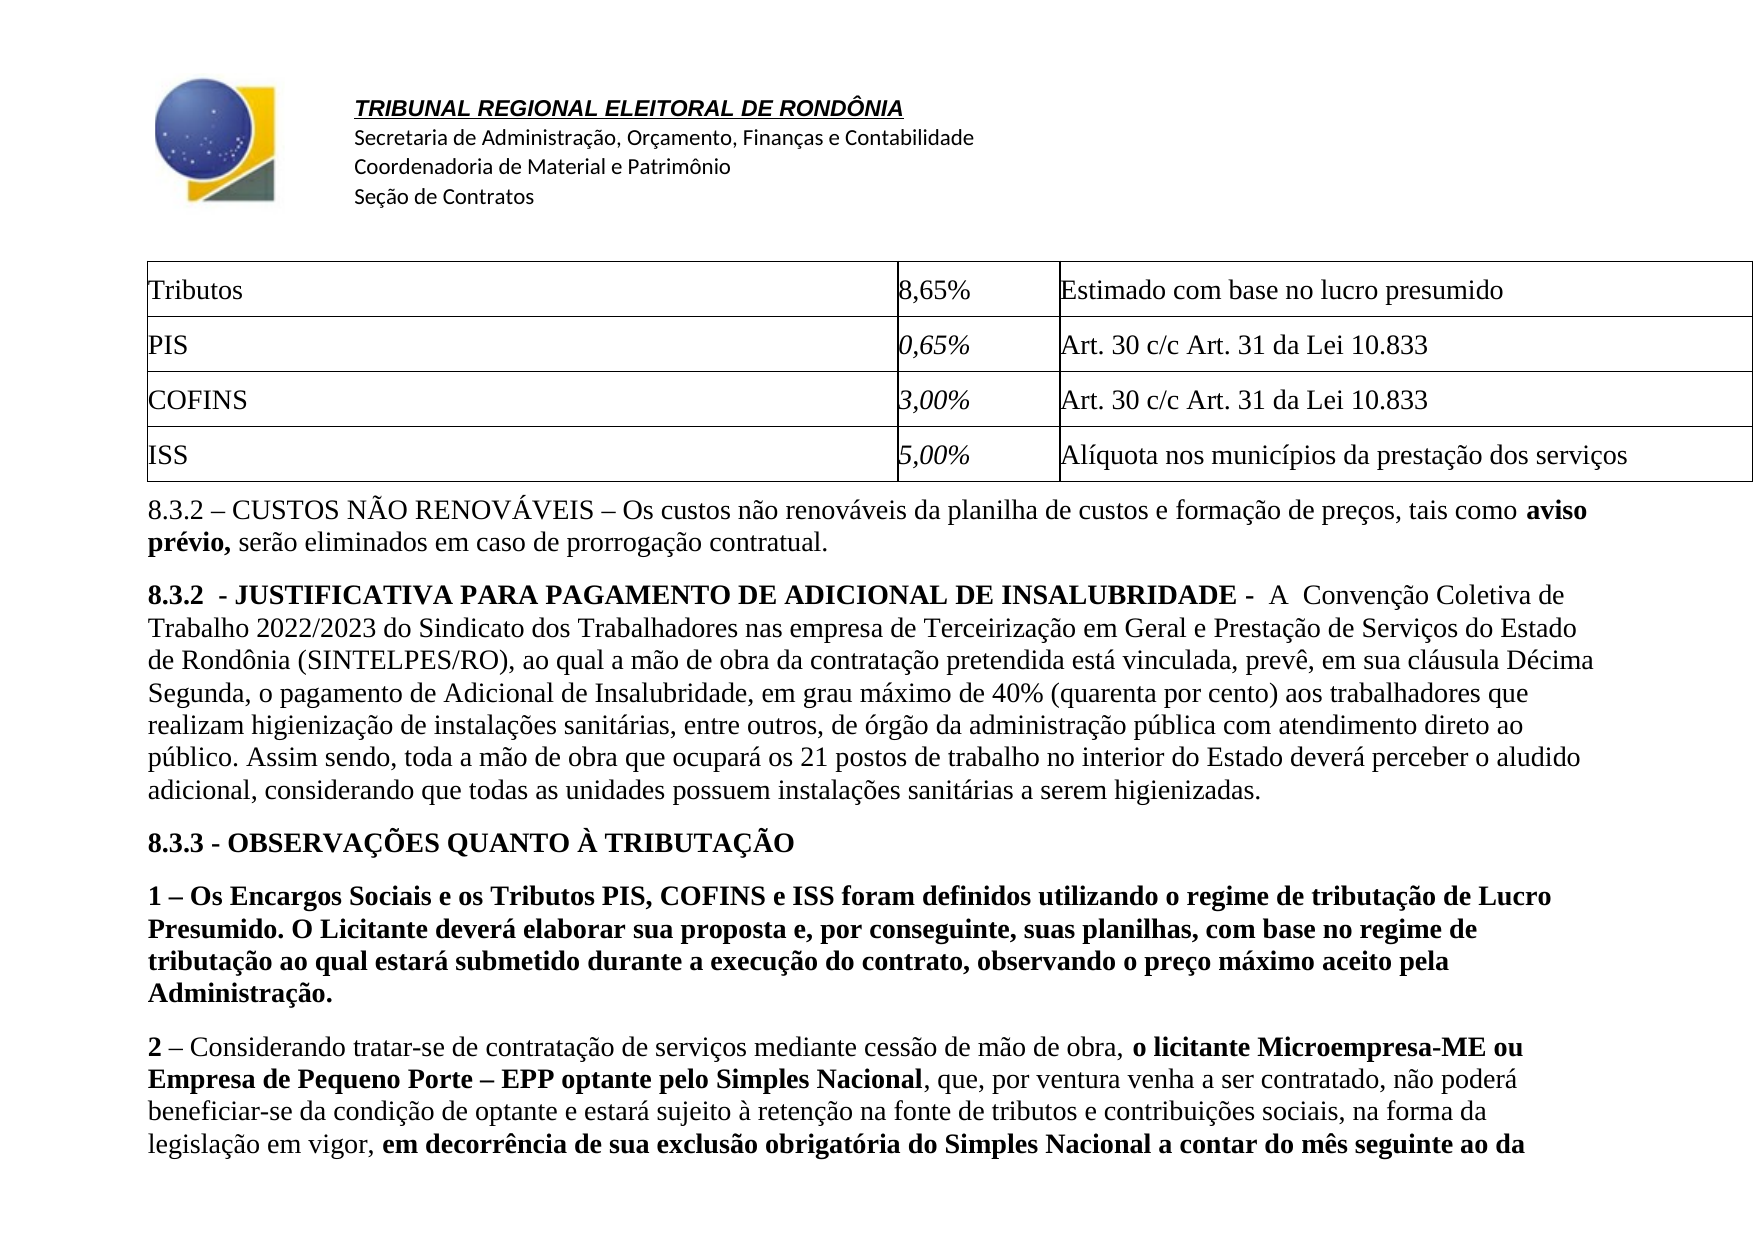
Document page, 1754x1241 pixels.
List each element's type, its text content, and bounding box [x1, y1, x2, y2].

table_cell ISS [148, 427, 897, 481]
text 8.3.3 - OBSERVAÇÕES QUANTO À TRIBUTAÇÃO [148, 826, 1606, 858]
text 8.3.2 - JUSTIFICATIVA PARA PAGAMENTO DE ADICIONAL DE INSALUBRIDADE - A Convenção Coletiva de Trabalho 2022/2023 do Sindicato dos Trabalhadores nas empresa de Terceirização em Geral e Prestação de Serviços do Estado de Rondônia (SINTELPES/RO), ao qual a mão de obra da contratação pretendida está vinculada, prevê, em sua cláusula Décima Segunda, o pagamento de Adicional de Insalubridade, em grau máximo de 40% (quarenta por cento) aos trabalhadores que realizam higienização de instalações sanitárias, entre outros, de órgão da administração pública com atendimento direto ao público. Assim sendo, toda a mão de obra que ocupará os 21 postos de trabalho no interior do Estado deverá perceber o aludido adicional, considerando que todas as unidades possuem instalações sanitárias a serem higienizadas. [148, 578, 1606, 805]
table_cell Alíquota nos municípios da prestação dos serviços [1061, 427, 1752, 481]
table_cell PIS [148, 317, 897, 371]
table_cell Art. 30 c/c Art. 31 da Lei 10.833 [1061, 317, 1752, 371]
table_cell 5,00% [899, 427, 1059, 481]
table_cell COFINS [148, 372, 897, 426]
text 2 – Considerando tratar-se de contratação de serviços mediante cessão de mão de obra, o licitante Microempresa-ME ou Empresa de Pequeno Porte – EPP optante pelo Simples Nacional, que, por ventura venha a ser contratado, não poderá beneficiar-se da condição de optante e estará sujeito à retenção na fonte de tributos e contribuições sociais, na forma da legislação em vigor, em decorrência de sua exclusão obrigatória do Simples Nacional a contar do mês seguinte ao da [148, 1030, 1606, 1159]
table_cell 3,00% [899, 372, 1059, 426]
table_cell Estimado com base no lucro presumido [1061, 262, 1752, 316]
table_cell Tributos [148, 262, 897, 316]
table_cell 0,65% [899, 317, 1059, 371]
table_cell Art. 30 c/c Art. 31 da Lei 10.833 [1061, 372, 1752, 426]
text 8.3.2 – CUSTOS NÃO RENOVÁVEIS – Os custos não renováveis da planilha de custos e formação de preços, tais como aviso prévio, serão eliminados em caso de prorrogação contratual. [148, 493, 1606, 558]
text 1 – Os Encargos Sociais e os Tributos PIS, COFINS e ISS foram definidos utilizando o regime de tributação de Lucro Presumido. O Licitante deverá elaborar sua proposta e, por conseguinte, suas planilhas, com base no regime de tributação ao qual estará submetido durante a execução do contrato, observando o preço máximo aceito pela Administração. [148, 879, 1606, 1009]
table_cell 8,65% [899, 262, 1059, 316]
